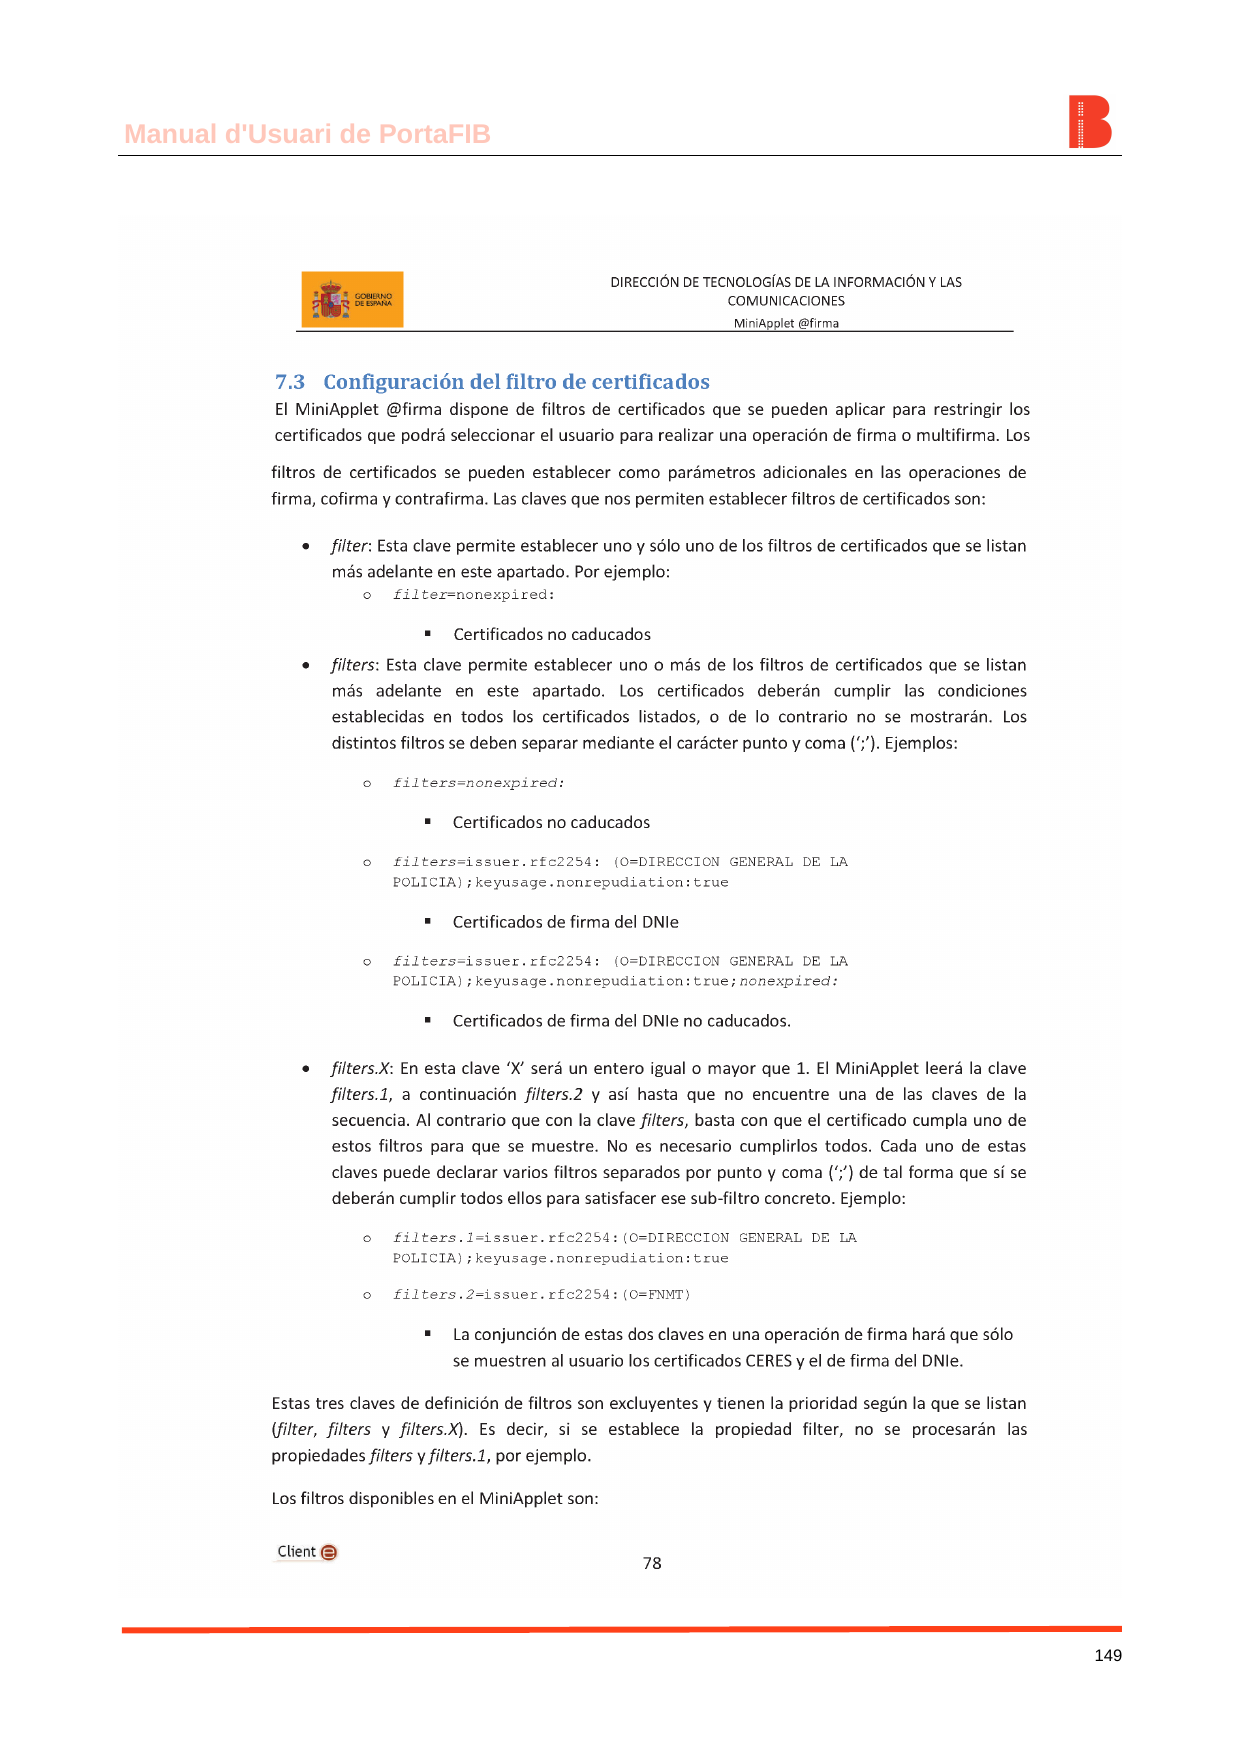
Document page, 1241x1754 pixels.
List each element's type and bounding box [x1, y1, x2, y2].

picture [118, 215, 1123, 1598]
picture [1063, 94, 1117, 150]
